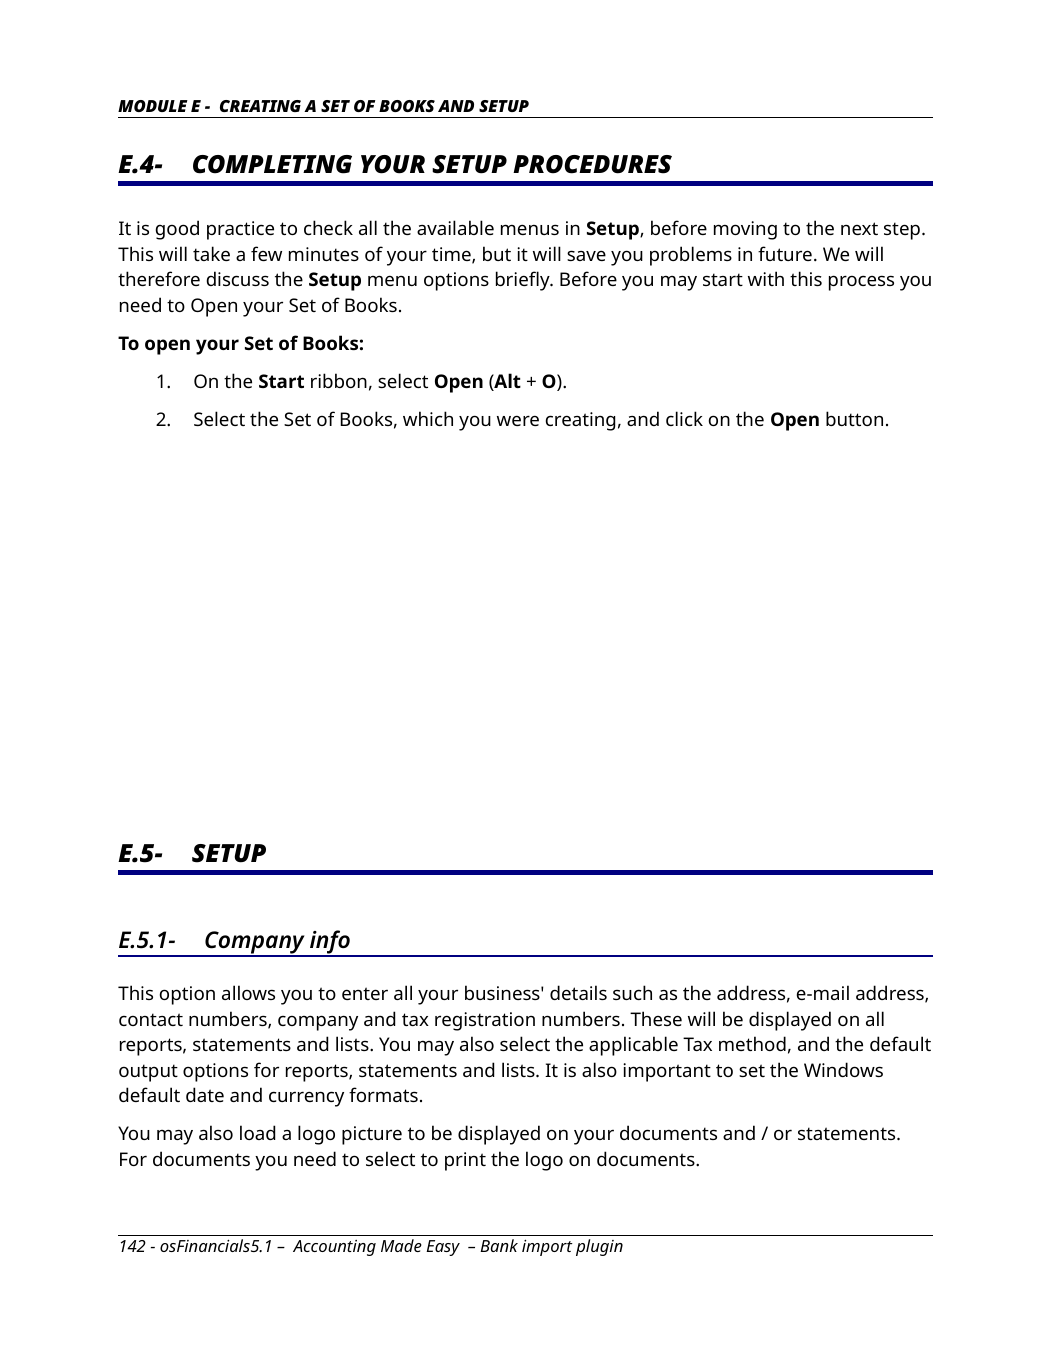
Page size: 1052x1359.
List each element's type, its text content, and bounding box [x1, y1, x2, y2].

list On the Start ribbon, select Open (Alt + O). [156, 368, 933, 394]
text This option allows you to enter all your business' details such as the address, e-mail address, contact numbers, company and tax registration numbers. These will be displayed on all reports, statements and lists. You may also select the applicable Tax method, and the default output options for reports, statements and lists. It is also important to set the Windows default date and currency formats. [118, 981, 933, 1108]
subtitle SETUP [118, 836, 933, 870]
text You may also load a logo picture to be displayed on your documents and / or statements. For documents you need to select to print the logo on documents. [118, 1121, 933, 1172]
text To open your Set of Books: [118, 330, 933, 356]
list Select the Set of Books, which you were creating, and click on the Open button. [156, 406, 933, 432]
subtitle Company info [118, 924, 933, 955]
text It is good practice to check all the available menus in Setup, before moving to the next step. This will take a few minutes of your time, but it will save you problems in future. We will therefore discuss the Setup menu options briefly. Before you may start with this process you need to Open your Set of Books. [118, 216, 933, 318]
subtitle COMPLETING YOUR SETUP PROCEDURES [118, 147, 933, 181]
